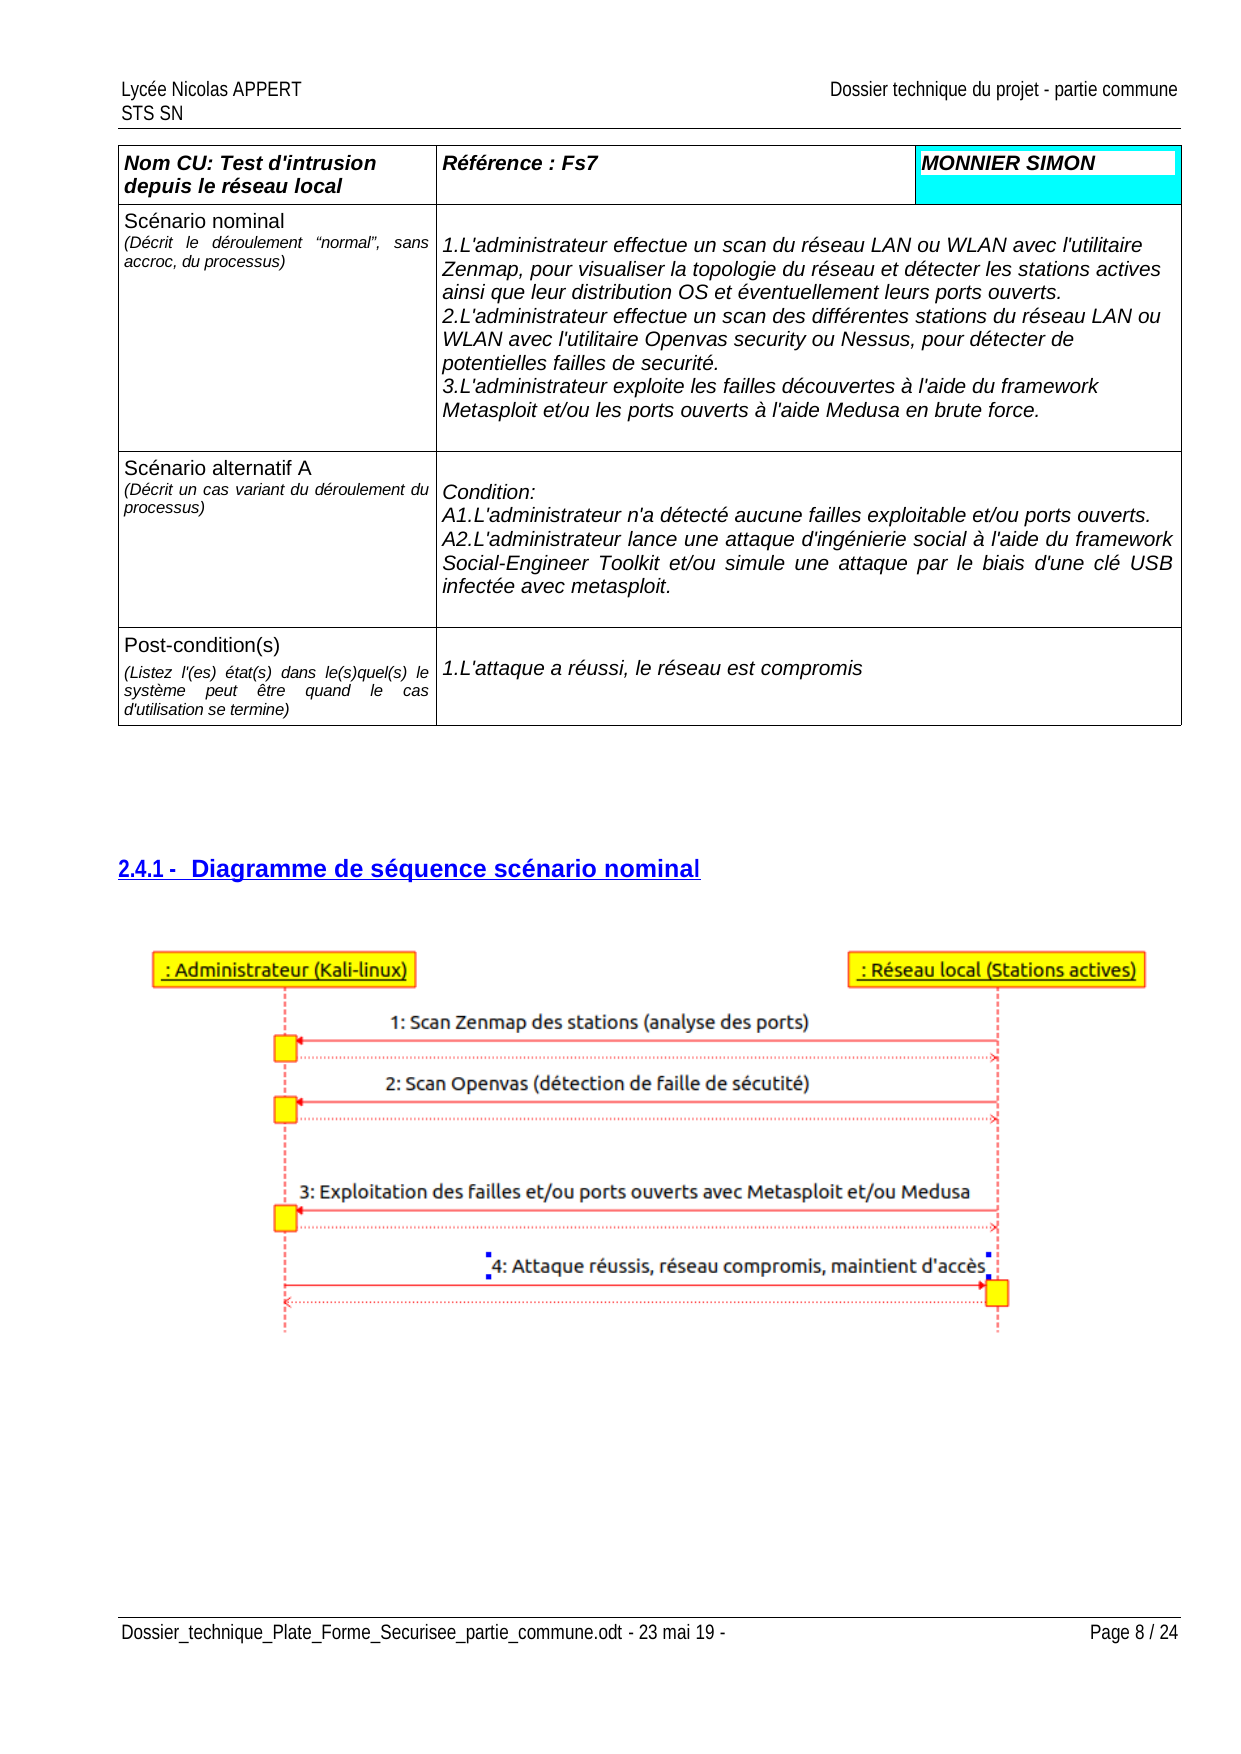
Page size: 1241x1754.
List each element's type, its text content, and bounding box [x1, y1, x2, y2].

table_cell 1.L'attaque a réussi, le réseau est compromis [437, 628, 1181, 725]
picture [118, 913, 1182, 1363]
table_cell Scénario nominal (Décrit le déroulement “normal”, sans accroc, du processus) [119, 205, 436, 451]
table_cell Condition: A1.L'administrateur n'a détecté aucune failles exploitable et/ou ports ouverts. A2.L'administrateur lance une attaque d'ingénierie social à l'aide du framework Social-Engineer Toolkit et/ou simule une attaque par le biais d'une clé USB infectée avec metasploit. [437, 452, 1181, 627]
table_cell Scénario alternatif A (Décrit un cas variant du déroulement du processus) [119, 452, 436, 627]
subtitle Diagramme de séquence scénario nominal [118, 854, 1181, 883]
table_cell Post-condition(s) (Listez l'(es) état(s) dans le(s)quel(s) le système peut être quand le cas d'utilisation se termine) [119, 628, 436, 725]
table_header Nom CU: Test d'intrusion depuis le réseau local [119, 146, 436, 204]
table_header Référence : Fs7 [437, 146, 915, 204]
table_header MONNIER SIMON [916, 146, 1181, 204]
table_cell 1.L'administrateur effectue un scan du réseau LAN ou WLAN avec l'utilitaire Zenmap, pour visualiser la topologie du réseau et détecter les stations actives ainsi que leur distribution OS et éventuellement leurs ports ouverts. 2.L'administrateur effectue un scan des différentes stations du réseau LAN ou WLAN avec l'utilitaire Openvas security ou Nessus, pour détecter de potentielles failles de securité. 3.L'administrateur exploite les failles découvertes à l'aide du framework Metasploit et/ou les ports ouverts à l'aide Medusa en brute force. [437, 205, 1181, 451]
